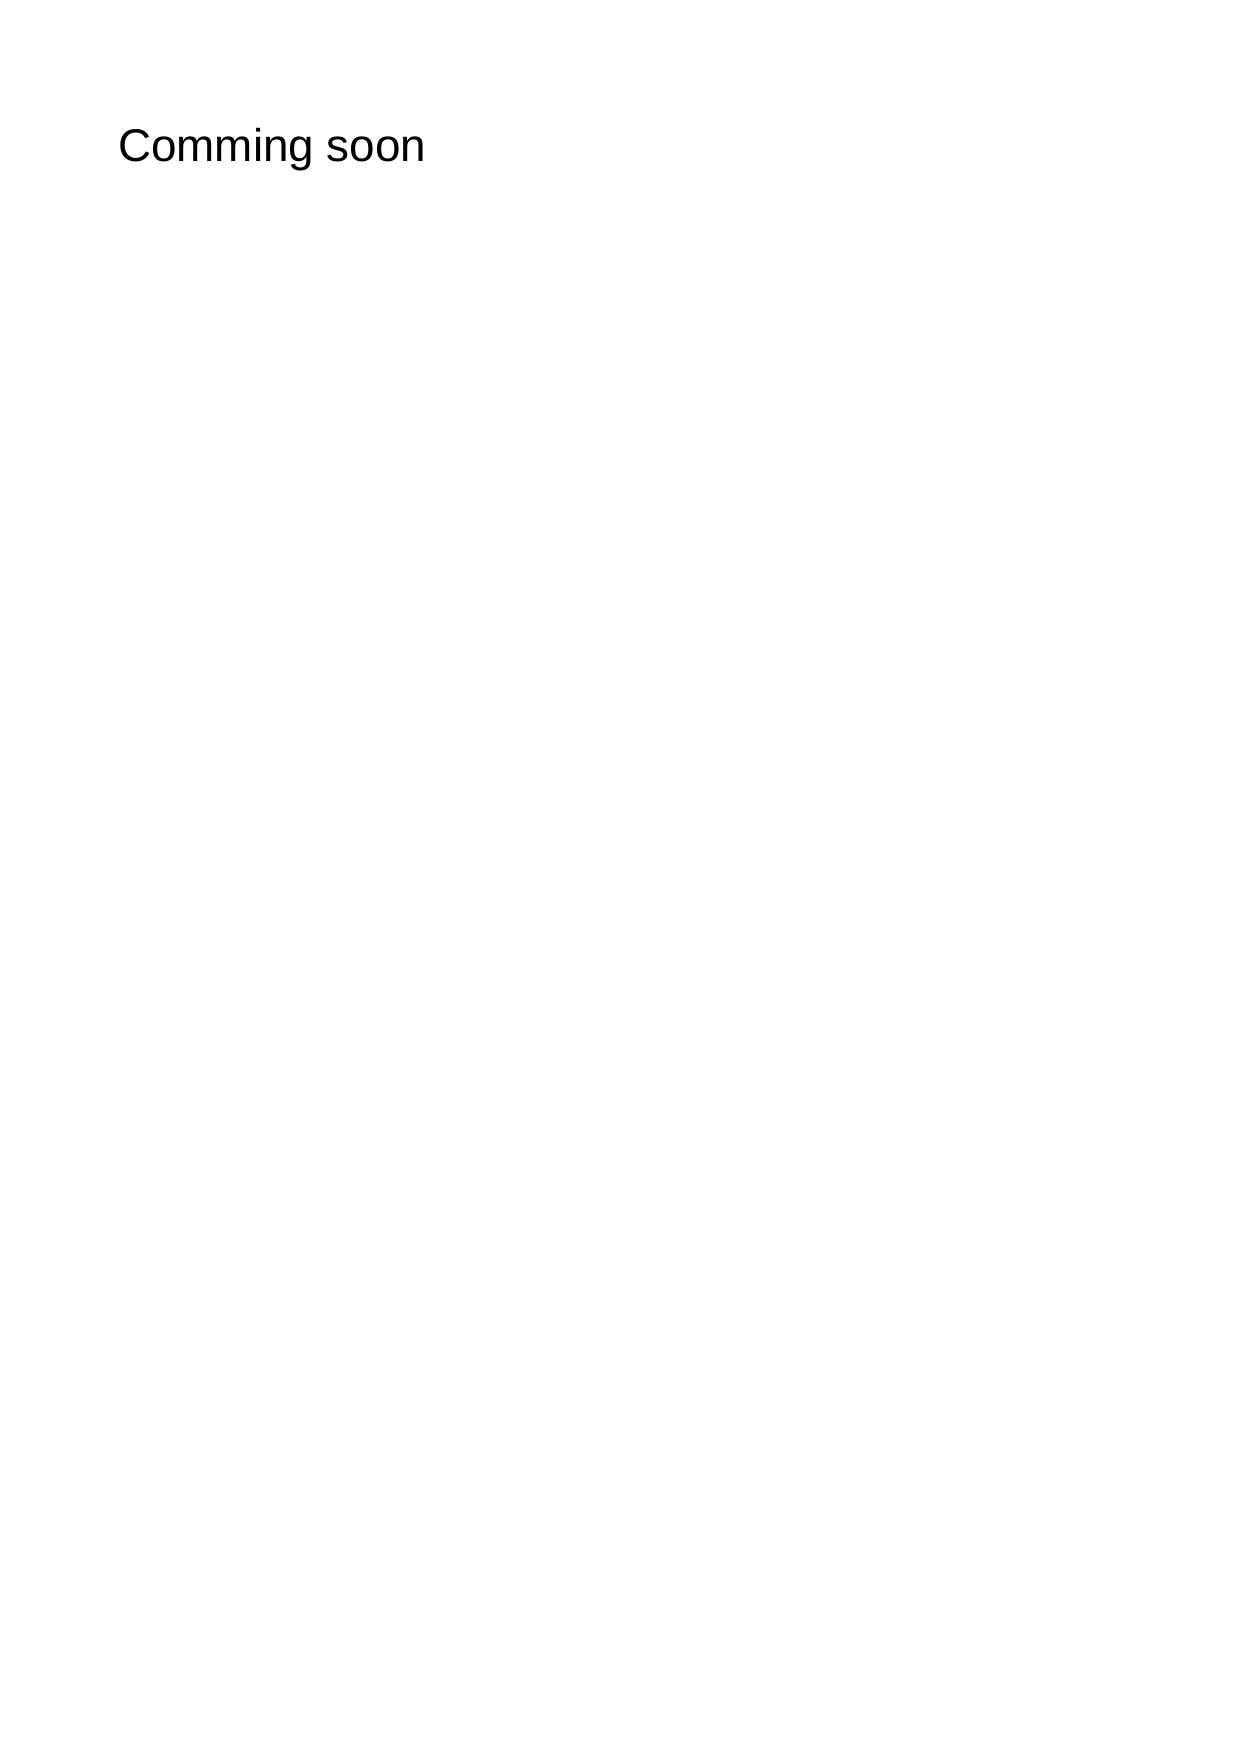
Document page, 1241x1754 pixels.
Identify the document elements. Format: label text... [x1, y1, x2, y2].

text Comming soon [118, 118, 1122, 171]
